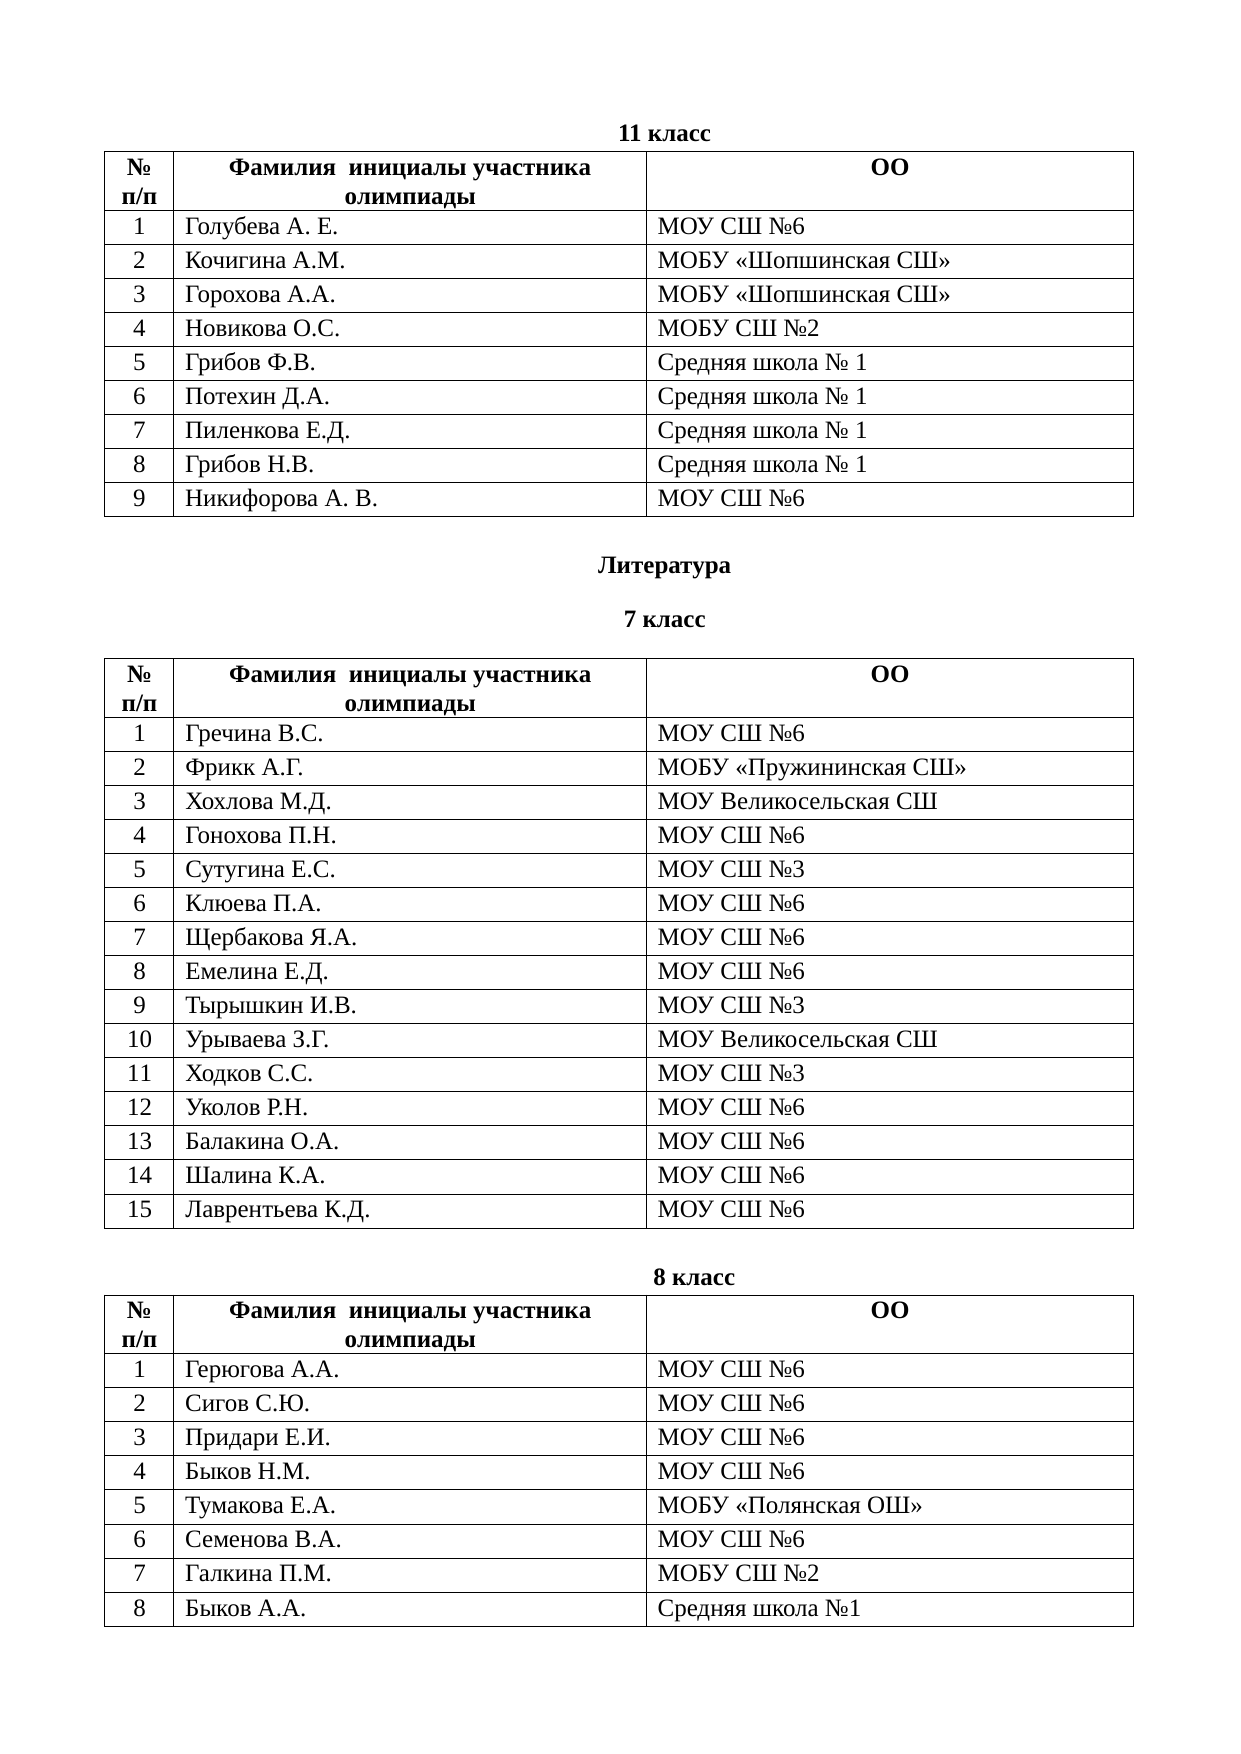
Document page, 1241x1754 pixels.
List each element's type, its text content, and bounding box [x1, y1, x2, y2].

table_cell 3 [105, 786, 173, 819]
table_cell 7 [105, 922, 173, 955]
table_cell Средняя школа № 1 [647, 415, 1133, 448]
table_cell 4 [105, 1456, 173, 1489]
table_cell Потехин Д.А. [174, 381, 646, 414]
table_cell Горохова А.А. [174, 279, 646, 312]
table_cell Быков Н.М. [174, 1456, 646, 1489]
table_cell МОБУ СШ №2 [647, 313, 1133, 346]
table_cell 8 [105, 449, 173, 482]
table_cell Средняя школа №1 [647, 1593, 1133, 1626]
table_cell 4 [105, 313, 173, 346]
table_cell МОУ СШ №6 [647, 922, 1133, 955]
table_cell МОУ Великосельская СШ [647, 1024, 1133, 1057]
table_cell 5 [105, 854, 173, 887]
table_cell 13 [105, 1126, 173, 1159]
table_cell 6 [105, 1525, 173, 1557]
table_header ОО [647, 659, 1133, 717]
table_header № п/п [105, 659, 173, 717]
table_cell МОУ СШ №6 [647, 1126, 1133, 1159]
table_cell МОУ СШ №6 [647, 956, 1133, 989]
table_cell Тумакова Е.А. [174, 1490, 646, 1523]
table_header Фамилия инициалы участника олимпиады [174, 152, 646, 210]
table_cell Фрикк А.Г. [174, 752, 646, 785]
table_cell Быков А.А. [174, 1593, 646, 1626]
table_cell 2 [105, 245, 173, 278]
table_cell МОУ СШ №6 [647, 888, 1133, 921]
table_cell МОБУ «Пружининская СШ» [647, 752, 1133, 785]
table_cell Кочигина А.М. [174, 245, 646, 278]
table_cell МОУ СШ №6 [647, 211, 1133, 244]
table_cell МОУ СШ №6 [647, 1456, 1133, 1489]
table_cell Емелина Е.Д. [174, 956, 646, 989]
table_cell 1 [105, 1354, 173, 1387]
table_cell Галкина П.М. [174, 1559, 646, 1592]
table_cell Пиленкова Е.Д. [174, 415, 646, 448]
table_cell МОУ СШ №6 [647, 718, 1133, 751]
table_cell МОУ СШ №6 [647, 1160, 1133, 1193]
table_cell Придари Е.И. [174, 1422, 646, 1455]
table_cell МОБУ СШ №2 [647, 1559, 1133, 1592]
table_cell Гонохова П.Н. [174, 820, 646, 853]
table_cell Шалина К.А. [174, 1160, 646, 1193]
table_cell МОУ СШ №6 [647, 1525, 1133, 1557]
table_cell Средняя школа № 1 [647, 381, 1133, 414]
table_cell 8 [105, 956, 173, 989]
table_cell 4 [105, 820, 173, 853]
table_cell Гречина В.С. [174, 718, 646, 751]
table_cell 9 [105, 990, 173, 1023]
text Литература [177, 550, 1152, 579]
table_cell 1 [105, 211, 173, 244]
table_cell МОБУ «Шопшинская СШ» [647, 279, 1133, 312]
table_cell Клюева П.А. [174, 888, 646, 921]
table_cell МОУ СШ №6 [647, 1195, 1133, 1227]
table_header ОО [647, 152, 1133, 210]
table_cell Щербакова Я.А. [174, 922, 646, 955]
table_cell 7 [105, 1559, 173, 1592]
table_cell 5 [105, 347, 173, 380]
table_cell Герюгова А.А. [174, 1354, 646, 1387]
text 11 класс [177, 118, 1152, 147]
table_cell Грибов Ф.В. [174, 347, 646, 380]
table_cell 5 [105, 1490, 173, 1523]
table_cell 2 [105, 752, 173, 785]
table_cell МОУ Великосельская СШ [647, 786, 1133, 819]
table_cell 7 [105, 415, 173, 448]
table_cell 11 [105, 1058, 173, 1091]
table_cell МОУ СШ №3 [647, 990, 1133, 1023]
table_cell 9 [105, 483, 173, 516]
table_cell МОБУ «Шопшинская СШ» [647, 245, 1133, 278]
table_cell 15 [105, 1195, 173, 1227]
table_header ОО [647, 1296, 1133, 1353]
table_cell 2 [105, 1388, 173, 1421]
table_header № п/п [105, 152, 173, 210]
table_cell Грибов Н.В. [174, 449, 646, 482]
table_cell МОУ СШ №6 [647, 1354, 1133, 1387]
table_cell 6 [105, 381, 173, 414]
table_cell 14 [105, 1160, 173, 1193]
table_cell Новикова О.С. [174, 313, 646, 346]
table_header Фамилия инициалы участника олимпиады [174, 1296, 646, 1353]
table_cell МОУ СШ №6 [647, 820, 1133, 853]
table_cell 12 [105, 1092, 173, 1125]
table_cell Балакина О.А. [174, 1126, 646, 1159]
table_cell 10 [105, 1024, 173, 1057]
table_cell Сутугина Е.С. [174, 854, 646, 887]
table_header № п/п [105, 1296, 173, 1353]
table_cell Лаврентьева К.Д. [174, 1195, 646, 1227]
table_cell 3 [105, 279, 173, 312]
table_cell Средняя школа № 1 [647, 347, 1133, 380]
table_header Фамилия инициалы участника олимпиады [174, 659, 646, 717]
table_cell Урываева З.Г. [174, 1024, 646, 1057]
table_cell Уколов Р.Н. [174, 1092, 646, 1125]
table_cell 3 [105, 1422, 173, 1455]
text 7 класс [177, 604, 1152, 633]
table_cell Голубева А. Е. [174, 211, 646, 244]
text 8 класс [236, 1262, 1152, 1290]
table_cell МОУ СШ №3 [647, 1058, 1133, 1091]
table_cell 1 [105, 718, 173, 751]
table_cell МОУ СШ №6 [647, 483, 1133, 516]
table_cell Семенова В.А. [174, 1525, 646, 1557]
table_cell МОУ СШ №3 [647, 854, 1133, 887]
table_cell Хохлова М.Д. [174, 786, 646, 819]
table_cell МОУ СШ №6 [647, 1092, 1133, 1125]
table_cell МОБУ «Полянская ОШ» [647, 1490, 1133, 1523]
table_cell Ходков С.С. [174, 1058, 646, 1091]
table_cell 6 [105, 888, 173, 921]
table_cell Средняя школа № 1 [647, 449, 1133, 482]
table_cell Тырышкин И.В. [174, 990, 646, 1023]
table_cell Никифорова А. В. [174, 483, 646, 516]
table_cell МОУ СШ №6 [647, 1422, 1133, 1455]
table_cell 8 [105, 1593, 173, 1626]
table_cell МОУ СШ №6 [647, 1388, 1133, 1421]
table_cell Сигов С.Ю. [174, 1388, 646, 1421]
